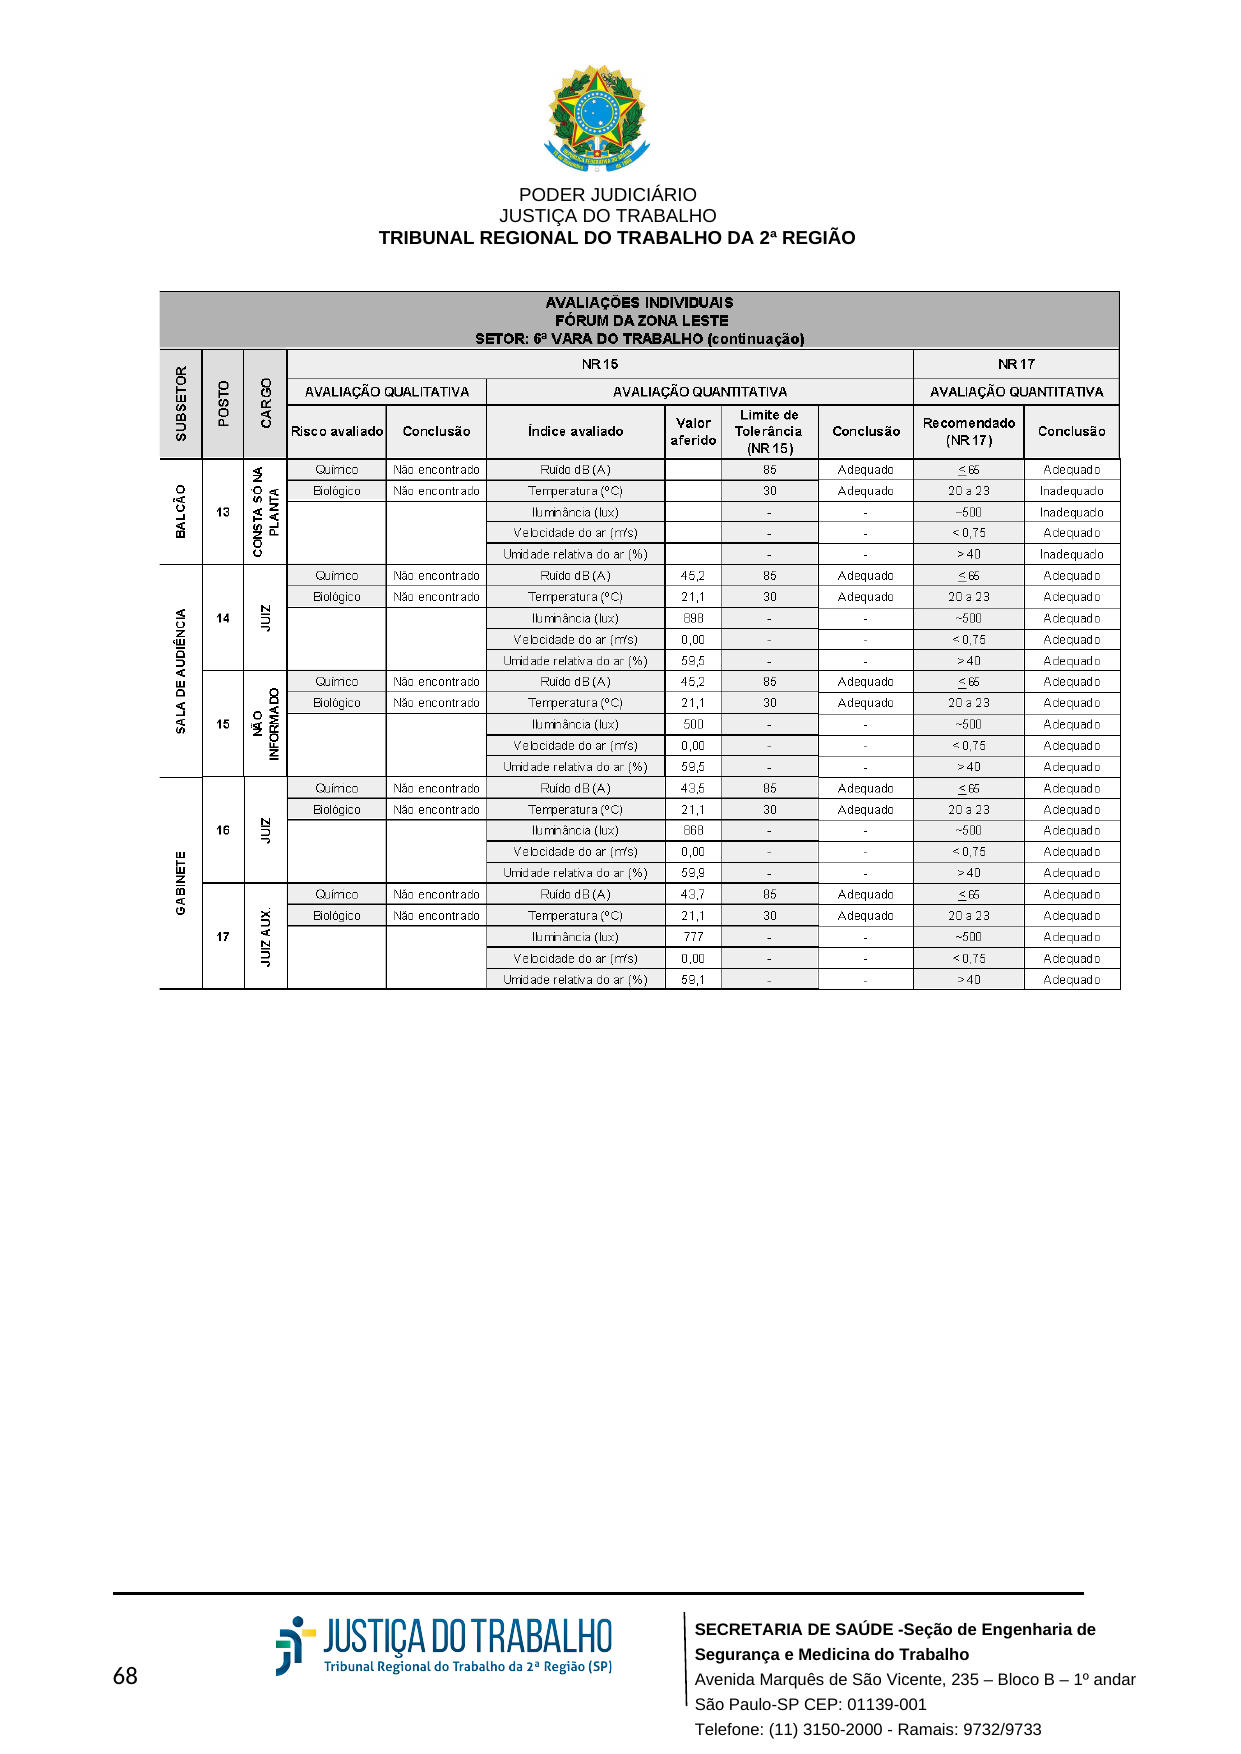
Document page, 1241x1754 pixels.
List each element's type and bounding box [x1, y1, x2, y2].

picture [543, 65, 650, 172]
picture [159, 291, 1123, 991]
picture [276, 1616, 612, 1676]
